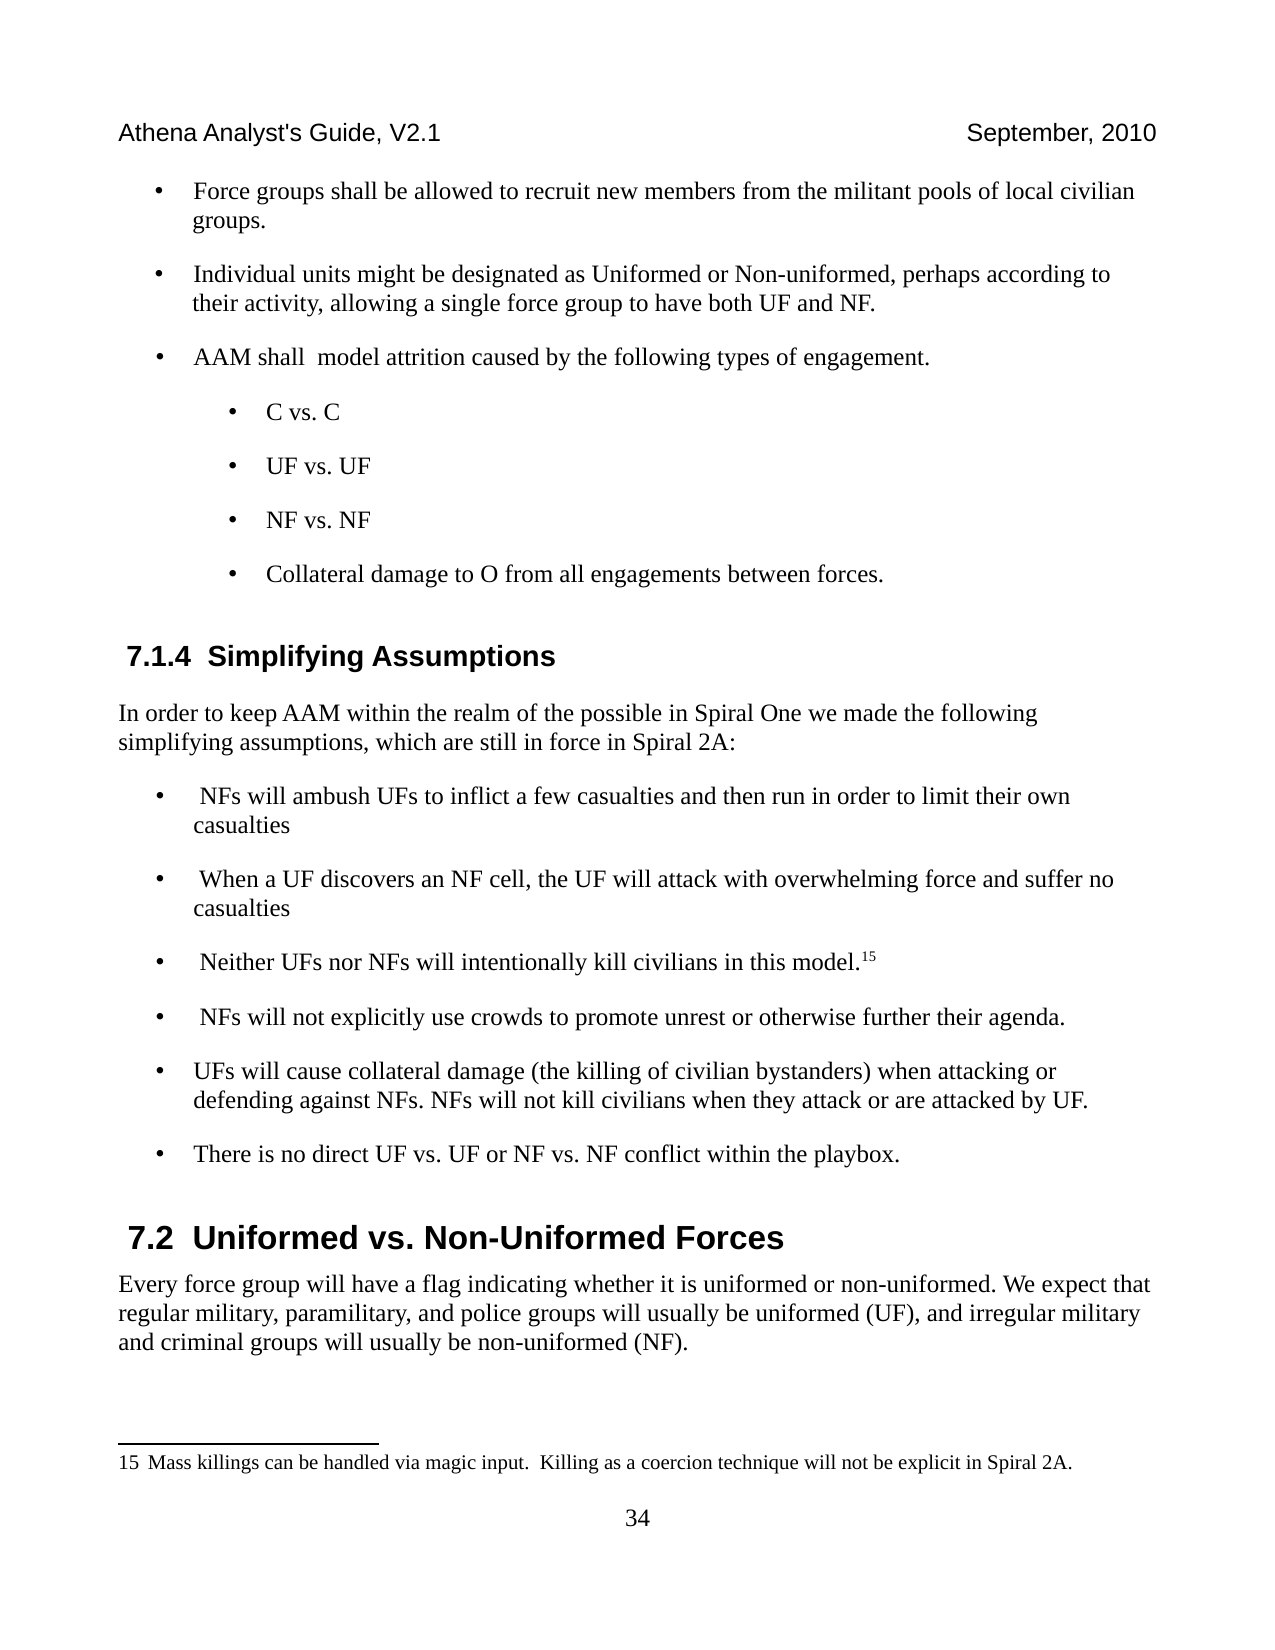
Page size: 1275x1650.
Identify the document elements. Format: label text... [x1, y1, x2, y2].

list Neither UFs nor NFs will intentionally kill civilians in this model. [156, 947, 1157, 976]
list UFs will cause collateral damage (the killing of civilian bystanders) when attacking or defending against NFs. NFs will not kill civilians when they attack or are attacked by UF. [156, 1056, 1157, 1113]
list There is no direct UF vs. UF or NF vs. NF conflict within the playbox. [156, 1139, 1157, 1168]
list NFs will not explicitly use crowds to promote unrest or otherwise further their agenda. [156, 1002, 1157, 1030]
list C vs. C [228, 397, 1157, 425]
list Mass killings can be handled via magic input. Killing as a coercion technique will not be explicit in Spiral 2A. [118, 1449, 1157, 1474]
list UF vs. UF [228, 451, 1157, 480]
list When a UF discovers an NF cell, the UF will attack with overwhelming force and suffer no casualties [156, 864, 1157, 922]
list NF vs. NF [228, 505, 1157, 534]
list Collateral damage to O from all engagements between forces. [228, 559, 1157, 588]
text Every force group will have a flag indicating whether it is uniformed or non-uniformed. We expect that regular military, paramilitary, and police groups will usually be uniformed (UF), and irregular military and criminal groups will usually be non-uniformed (NF). [118, 1269, 1157, 1355]
list NFs will ambush UFs to inflict a few casualties and then run in order to limit their own casualties [156, 781, 1157, 839]
text In order to keep AAM within the realm of the possible in Spiral One we made the following simplifying assumptions, which are still in force in Spiral 2A: [118, 698, 1157, 756]
list Force groups shall be allowed to recruit new members from the militant pools of local civilian groups. [154, 176, 1157, 234]
list AAM shall model attrition caused by the following types of engagement. [156, 342, 1157, 371]
subtitle Simplifying Assumptions [118, 639, 1157, 673]
list Individual units might be designated as Uniformed or Non-uniformed, perhaps according to their activity, allowing a single force group to have both UF and NF. [154, 259, 1157, 317]
subtitle Uniformed vs. Non-Uniformed Forces [118, 1218, 1157, 1257]
